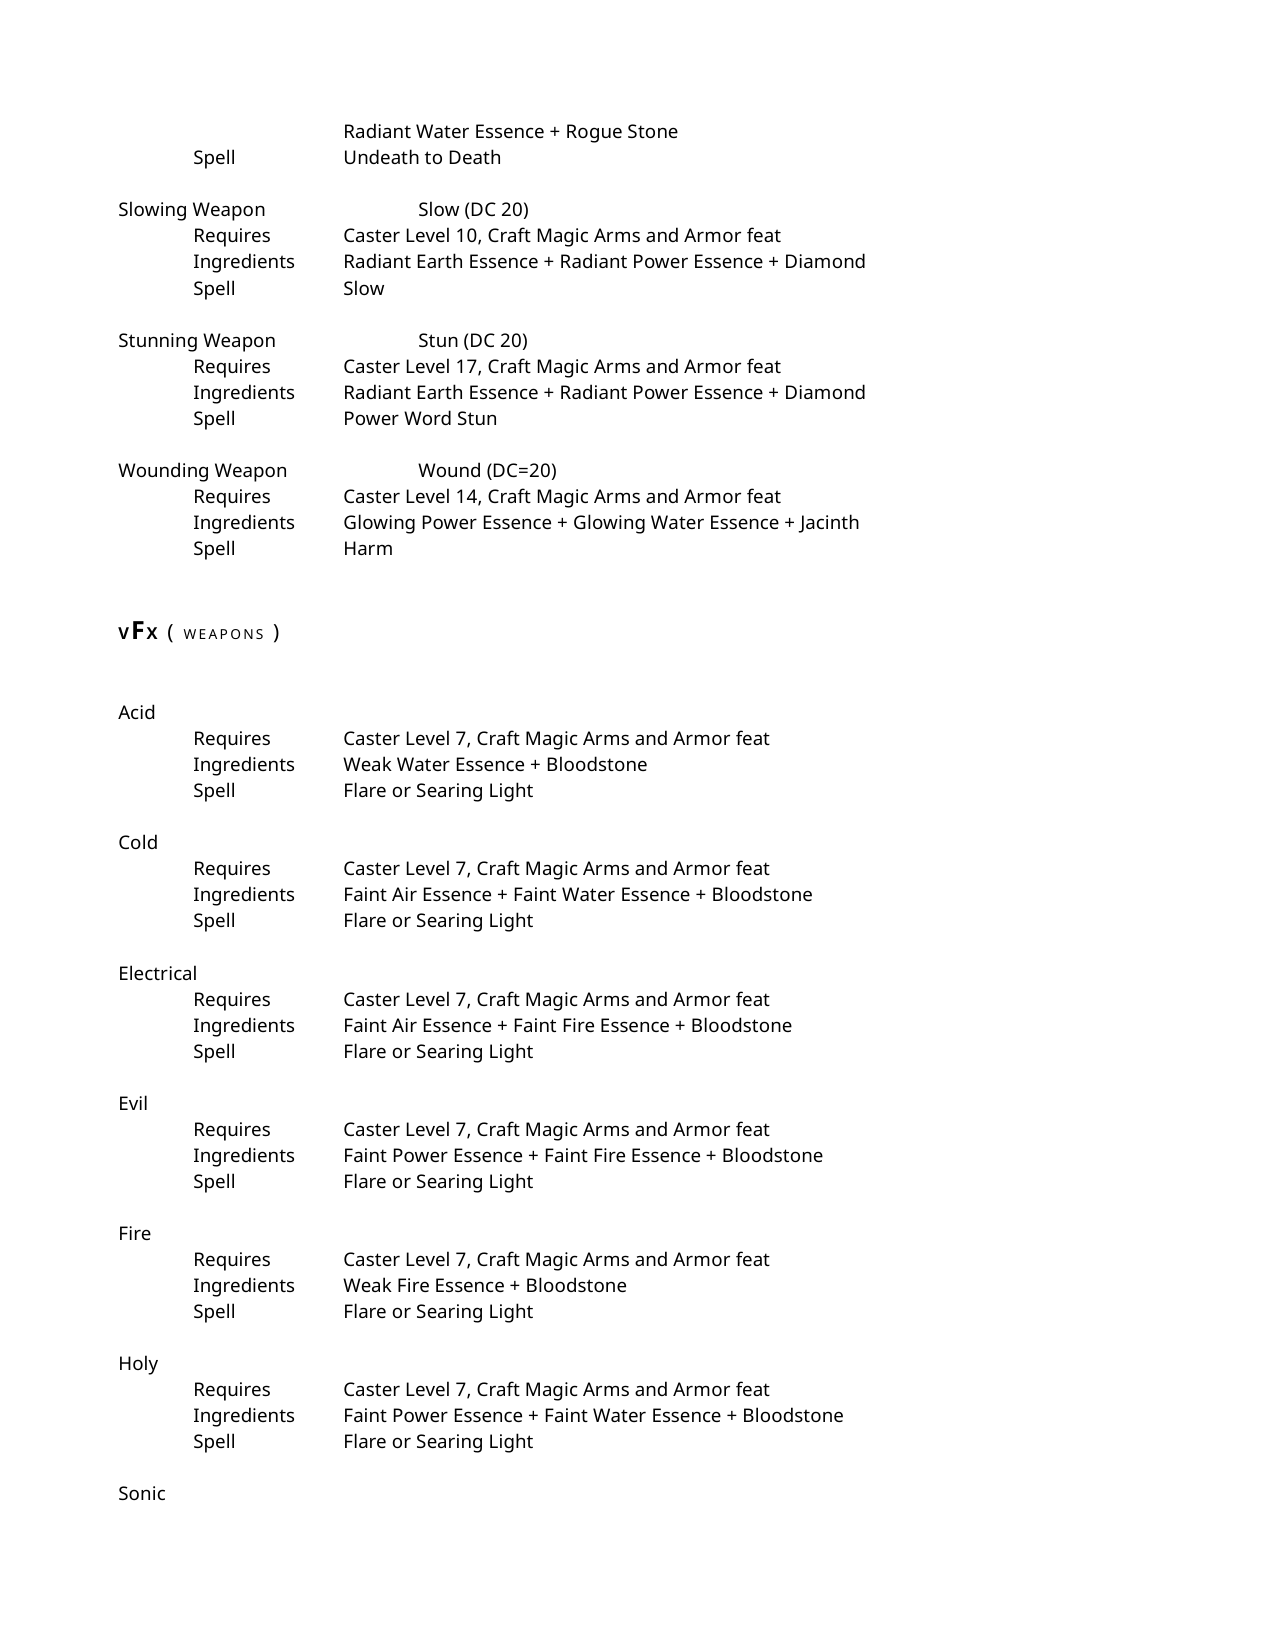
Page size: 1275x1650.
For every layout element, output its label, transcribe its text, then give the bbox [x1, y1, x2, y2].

text Spell Harm [118, 535, 1157, 561]
text Spell Flare or Searing Light [118, 1298, 1157, 1324]
text Electrical [118, 959, 1157, 985]
text Spell Flare or Searing Light [118, 1428, 1157, 1454]
text Ingredients Radiant Earth Essence + Radiant Power Essence + Diamond [118, 378, 1157, 404]
text Ingredients Weak Fire Essence + Bloodstone [118, 1272, 1157, 1298]
text Wounding Weapon Wound (DC=20) [118, 457, 1157, 483]
text vFx ( weapons ) [118, 613, 1157, 647]
text Spell Slow [118, 274, 1157, 300]
text Requires Caster Level 7, Craft Magic Arms and Armor feat [118, 985, 1157, 1011]
text Spell Flare or Searing Light [118, 907, 1157, 933]
text Requires Caster Level 7, Craft Magic Arms and Armor feat [118, 1116, 1157, 1142]
text Ingredients Faint Air Essence + Faint Fire Essence + Bloodstone [118, 1011, 1157, 1037]
text Requires Caster Level 7, Craft Magic Arms and Armor feat [118, 1376, 1157, 1402]
text Ingredients Faint Power Essence + Faint Water Essence + Bloodstone [118, 1402, 1157, 1428]
text Ingredients Weak Water Essence + Bloodstone [118, 751, 1157, 777]
text Evil [118, 1089, 1157, 1116]
text Requires Caster Level 7, Craft Magic Arms and Armor feat [118, 1246, 1157, 1272]
text Spell Flare or Searing Light [118, 1168, 1157, 1194]
text Requires Caster Level 14, Craft Magic Arms and Armor feat [118, 483, 1157, 509]
text Fire [118, 1220, 1157, 1246]
text Stunning Weapon Stun (DC 20) [118, 326, 1157, 352]
text Slowing Weapon Slow (DC 20) [118, 196, 1157, 222]
text Ingredients Faint Air Essence + Faint Water Essence + Bloodstone [118, 881, 1157, 907]
text Requires Caster Level 7, Craft Magic Arms and Armor feat [118, 725, 1157, 751]
text Spell Power Word Stun [118, 404, 1157, 431]
text Radiant Water Essence + Rogue Stone [118, 118, 1157, 144]
text Acid [118, 699, 1157, 725]
text Ingredients Faint Power Essence + Faint Fire Essence + Bloodstone [118, 1142, 1157, 1168]
text Sonic [118, 1480, 1157, 1506]
text Spell Undeath to Death [118, 144, 1157, 170]
text Cold [118, 829, 1157, 855]
text Spell Flare or Searing Light [118, 1037, 1157, 1063]
text Requires Caster Level 10, Craft Magic Arms and Armor feat [118, 222, 1157, 248]
text Spell Flare or Searing Light [118, 777, 1157, 803]
text Requires Caster Level 7, Craft Magic Arms and Armor feat [118, 855, 1157, 881]
text Ingredients Glowing Power Essence + Glowing Water Essence + Jacinth [118, 509, 1157, 535]
text Ingredients Radiant Earth Essence + Radiant Power Essence + Diamond [118, 248, 1157, 274]
text Holy [118, 1350, 1157, 1376]
text Requires Caster Level 17, Craft Magic Arms and Armor feat [118, 352, 1157, 378]
